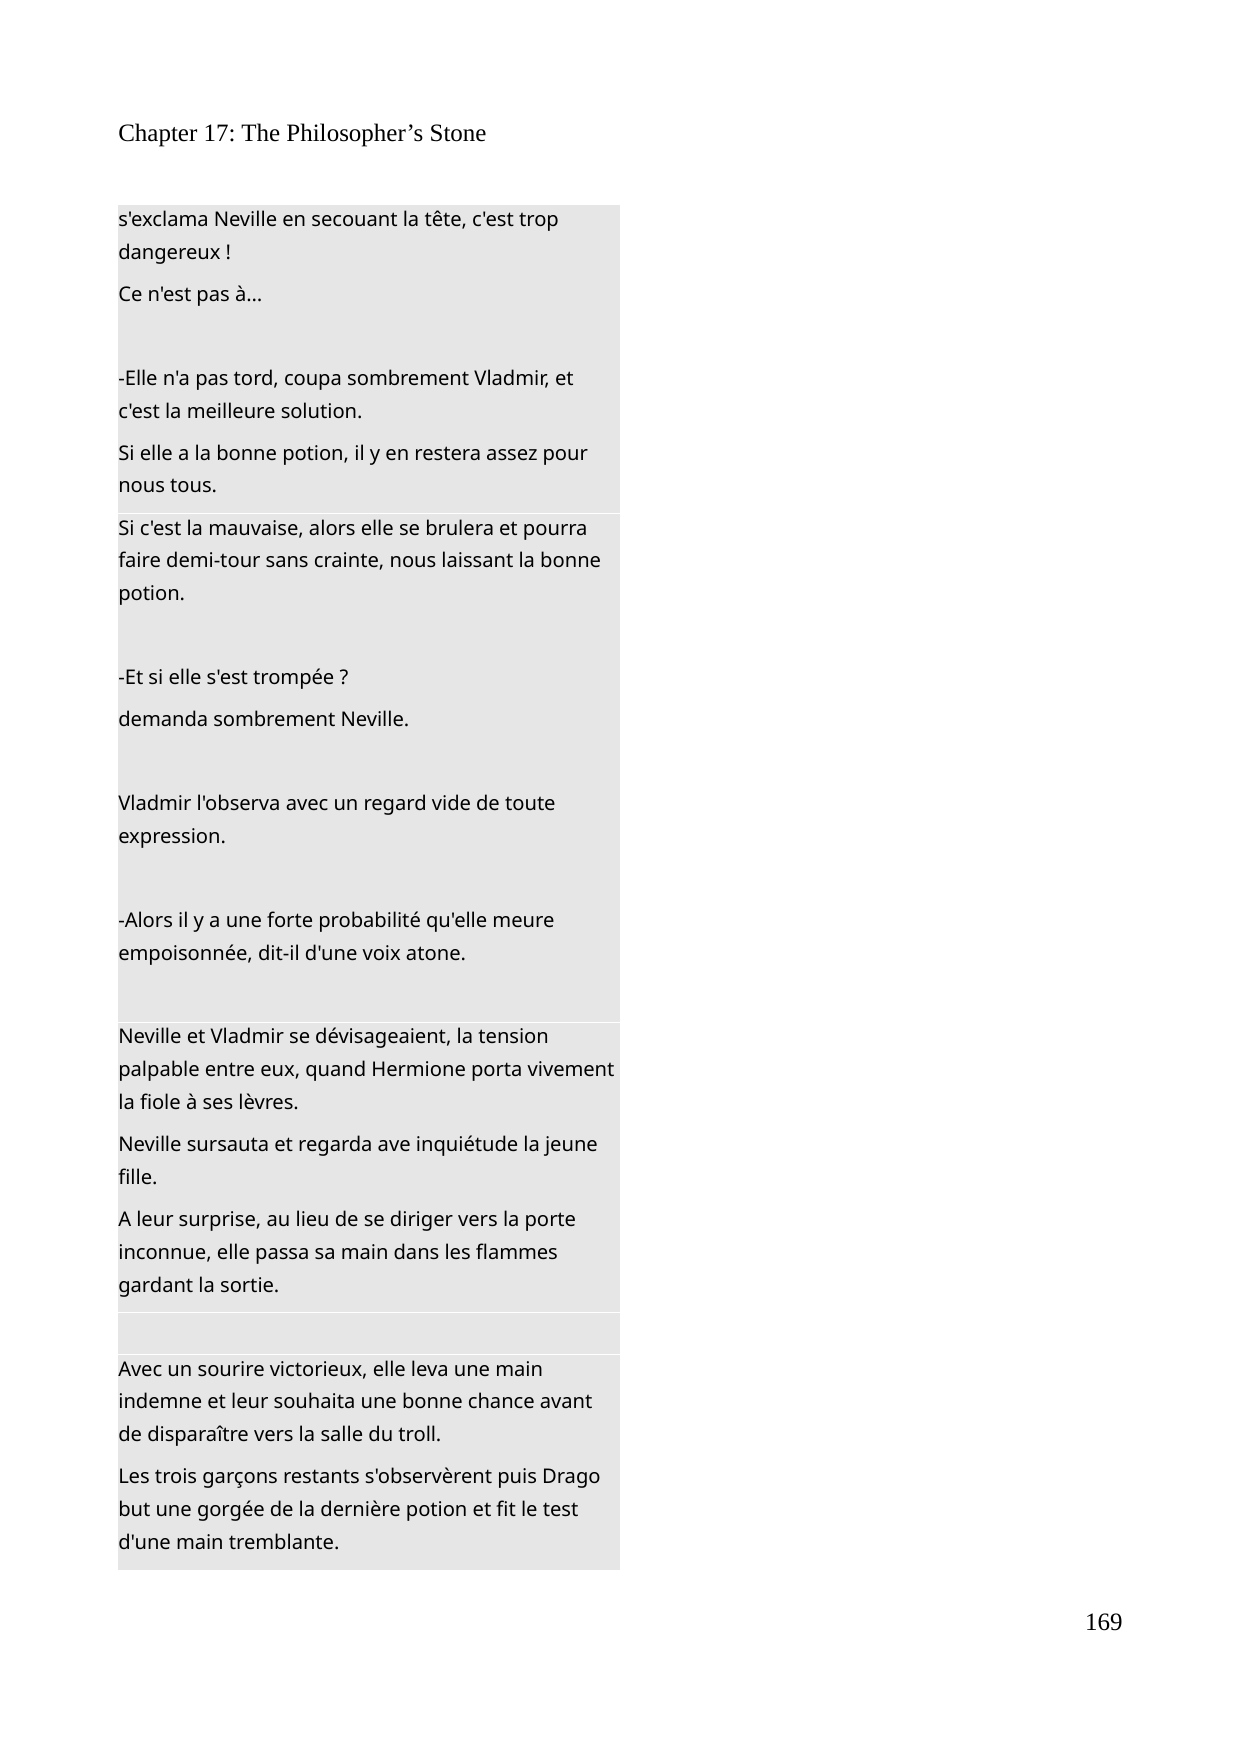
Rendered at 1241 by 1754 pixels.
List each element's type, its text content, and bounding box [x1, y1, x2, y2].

table_cell -Alors il y a une forte probabilité qu'elle meure empoisonnée, dit-il d'une voix atone. [118, 906, 620, 981]
table_cell [620, 1355, 1122, 1462]
table_cell Avec un sourire victorieux, elle leva une main indemne et leur souhaita une bonne chance avant de disparaître vers la salle du troll. [118, 1355, 620, 1462]
table_cell demanda sombrement Neville. [118, 705, 620, 747]
table_cell [118, 621, 620, 663]
table_cell [620, 1130, 1122, 1205]
table_cell [620, 205, 1122, 280]
table_cell Si elle a la bonne potion, il y en restera assez pour nous tous. [118, 439, 620, 513]
table_cell [620, 1023, 1122, 1130]
table_cell [118, 981, 620, 1022]
table_cell [620, 864, 1122, 906]
table_cell [620, 322, 1122, 364]
table_cell -Elle n'a pas tord, coupa sombrement Vladmir, et c'est la meilleure solution. [118, 364, 620, 439]
table_cell [620, 906, 1122, 981]
table_cell [620, 1313, 1122, 1354]
table_cell [118, 864, 620, 906]
table_cell [620, 364, 1122, 439]
table_cell Ce n'est pas à… [118, 280, 620, 322]
table_cell A leur surprise, au lieu de se diriger vers la porte inconnue, elle passa sa main dans les flammes gardant la sortie. [118, 1205, 620, 1312]
table_cell [620, 280, 1122, 322]
table_cell Vladmir l'observa avec un regard vide de toute expression. [118, 789, 620, 864]
table_cell s'exclama Neville en secouant la tête, c'est trop dangereux ! [118, 205, 620, 280]
table_cell Neville sursauta et regarda ave inquiétude la jeune fille. [118, 1130, 620, 1205]
table_cell -Et si elle s'est trompée ? [118, 663, 620, 705]
table_cell [118, 322, 620, 364]
table_cell [620, 1205, 1122, 1312]
table_cell [620, 705, 1122, 747]
table_cell [620, 789, 1122, 864]
table_cell [620, 747, 1122, 789]
table_cell [620, 663, 1122, 705]
table_cell [620, 439, 1122, 513]
table_cell Les trois garçons restants s'observèrent puis Drago but une gorgée de la dernière potion et fit le test d'une main tremblante. [118, 1462, 620, 1570]
table_cell Neville et Vladmir se dévisageaient, la tension palpable entre eux, quand Hermione porta vivement la fiole à ses lèvres. [118, 1023, 620, 1130]
table_cell [620, 621, 1122, 663]
table_cell [118, 1313, 620, 1354]
table_cell [620, 981, 1122, 1022]
table_cell Si c'est la mauvaise, alors elle se brulera et pourra faire demi-tour sans crainte, nous laissant la bonne potion. [118, 514, 620, 621]
table_cell [118, 747, 620, 789]
table_cell [620, 514, 1122, 621]
table_cell [620, 1462, 1122, 1570]
